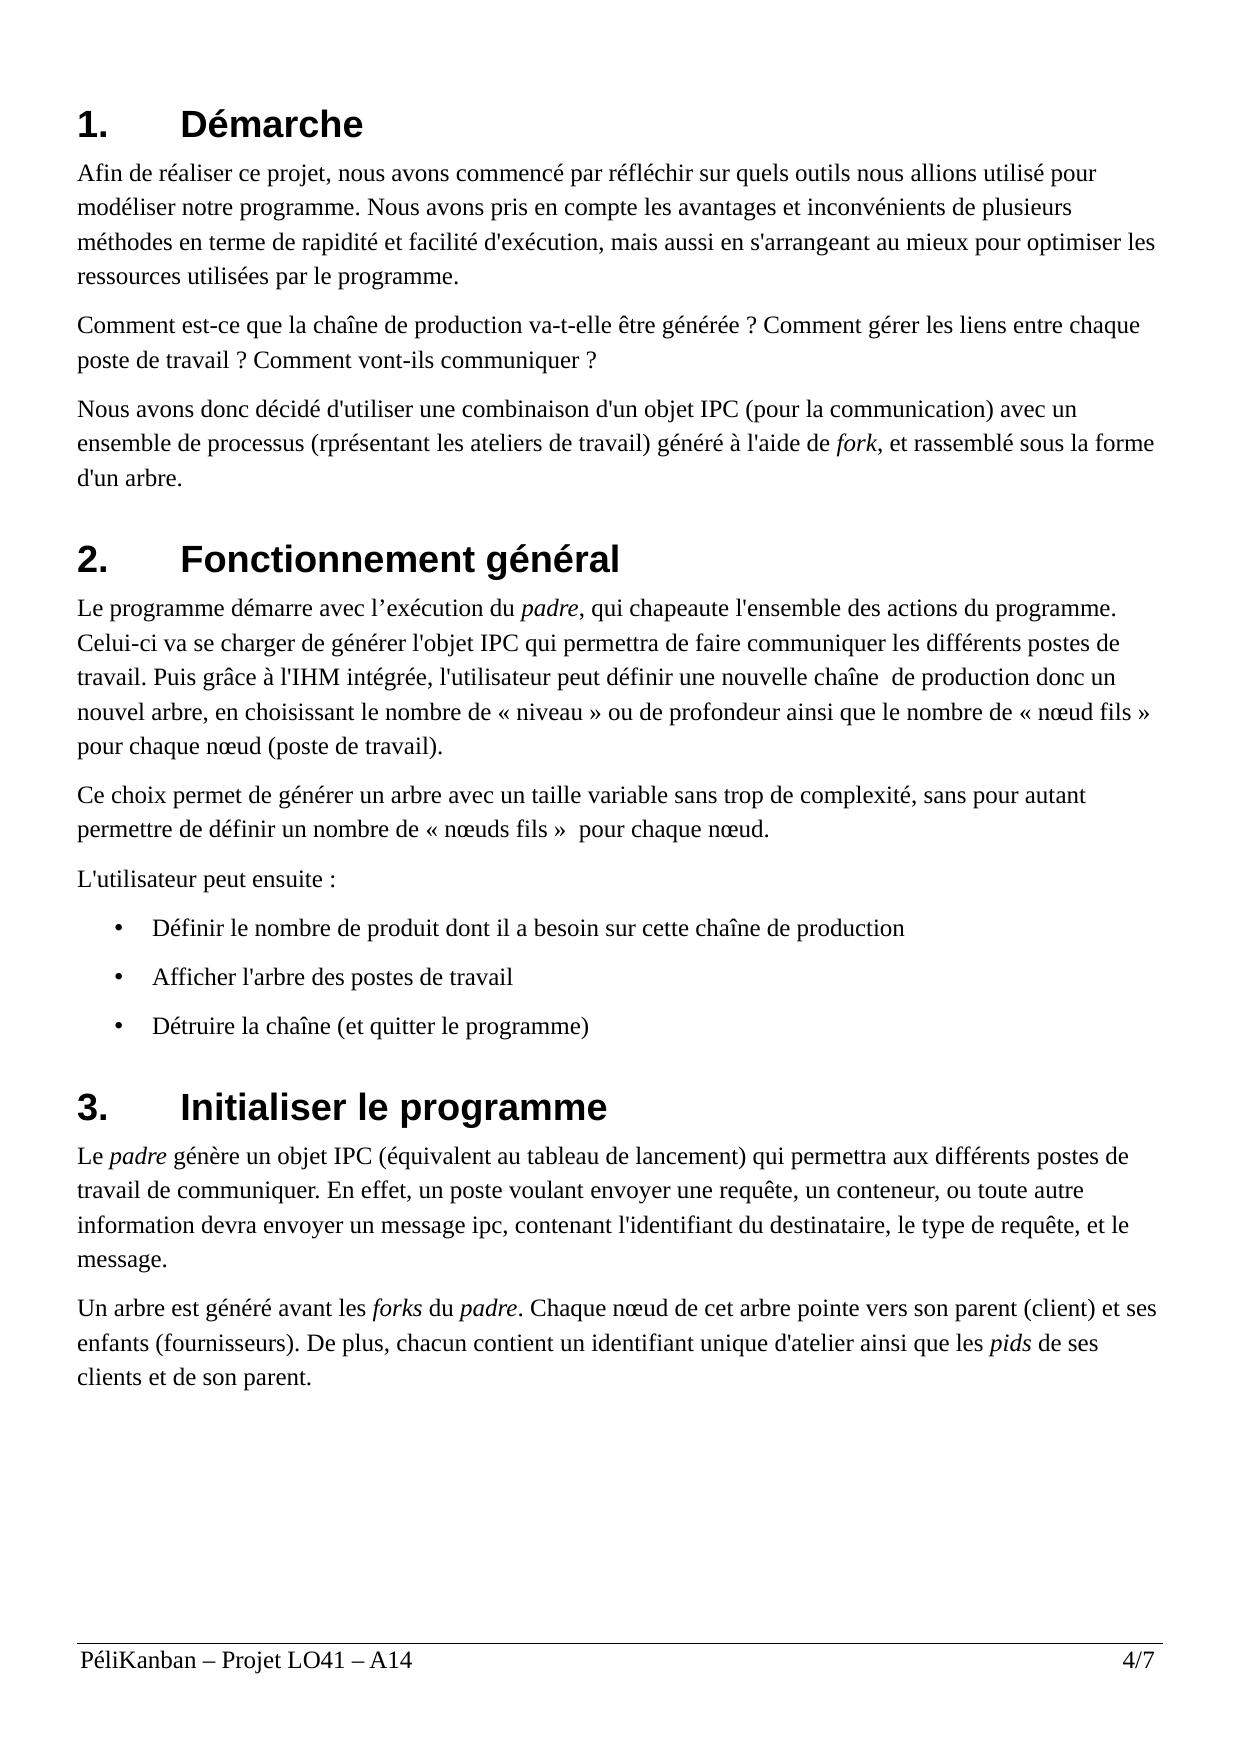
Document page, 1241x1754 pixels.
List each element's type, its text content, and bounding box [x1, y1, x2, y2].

text Afin de réaliser ce projet, nous avons commencé par réfléchir sur quels outils nous allions utilisé pour modéliser notre programme. Nous avons pris en compte les avantages et inconvénients de plusieurs méthodes en terme de rapidité et facilité d'exécution, mais aussi en s'arrangeant au mieux pour optimiser les ressources utilisées par le programme. [77, 158, 1163, 290]
text L'utilisateur peut ensuite : [77, 864, 1163, 892]
subtitle Démarche [77, 102, 1163, 145]
text Comment est-ce que la chaîne de production va-t-elle être générée ? Comment gérer les liens entre chaque poste de travail ? Comment vont-ils communiquer ? [77, 310, 1163, 374]
list Afficher l'arbre des postes de travail [114, 962, 1163, 991]
list Détruire la chaîne (et quitter le programme) [114, 1011, 1163, 1039]
text Le padre génère un objet IPC (équivalent au tableau de lancement) qui permettra aux différents postes de travail de communiquer. En effet, un poste voulant envoyer une requête, un conteneur, ou toute autre information devra envoyer un message ipc, contenant l'identifiant du destinataire, le type de requête, et le message. [77, 1141, 1163, 1273]
subtitle Fonctionnement général [77, 537, 1163, 581]
text Nous avons donc décidé d'utiliser une combinaison d'un objet IPC (pour la communication) avec un ensemble de processus (rprésentant les ateliers de travail) généré à l'aide de fork, et rassemblé sous la forme d'un arbre. [77, 394, 1163, 492]
text Le programme démarre avec l’exécution du padre, qui chapeaute l'ensemble des actions du programme. Celui-ci va se charger de générer l'objet IPC qui permettra de faire communiquer les différents postes de travail. Puis grâce à l'IHM intégrée, l'utilisateur peut définir une nouvelle chaîne de production donc un nouvel arbre, en choisissant le nombre de « niveau » ou de profondeur ainsi que le nombre de « nœud fils » pour chaque nœud (poste de travail). [77, 593, 1163, 760]
subtitle Initialiser le programme [77, 1085, 1163, 1128]
text Un arbre est généré avant les forks du padre. Chaque nœud de cet arbre pointe vers son parent (client) et ses enfants (fournisseurs). De plus, chacun contient un identifiant unique d'atelier ainsi que les pids de ses clients et de son parent. [77, 1293, 1163, 1391]
list Définir le nombre de produit dont il a besoin sur cette chaîne de production [114, 913, 1163, 941]
text Ce choix permet de générer un arbre avec un taille variable sans trop de complexité, sans pour autant permettre de définir un nombre de « nœuds fils » pour chaque nœud. [77, 780, 1163, 843]
